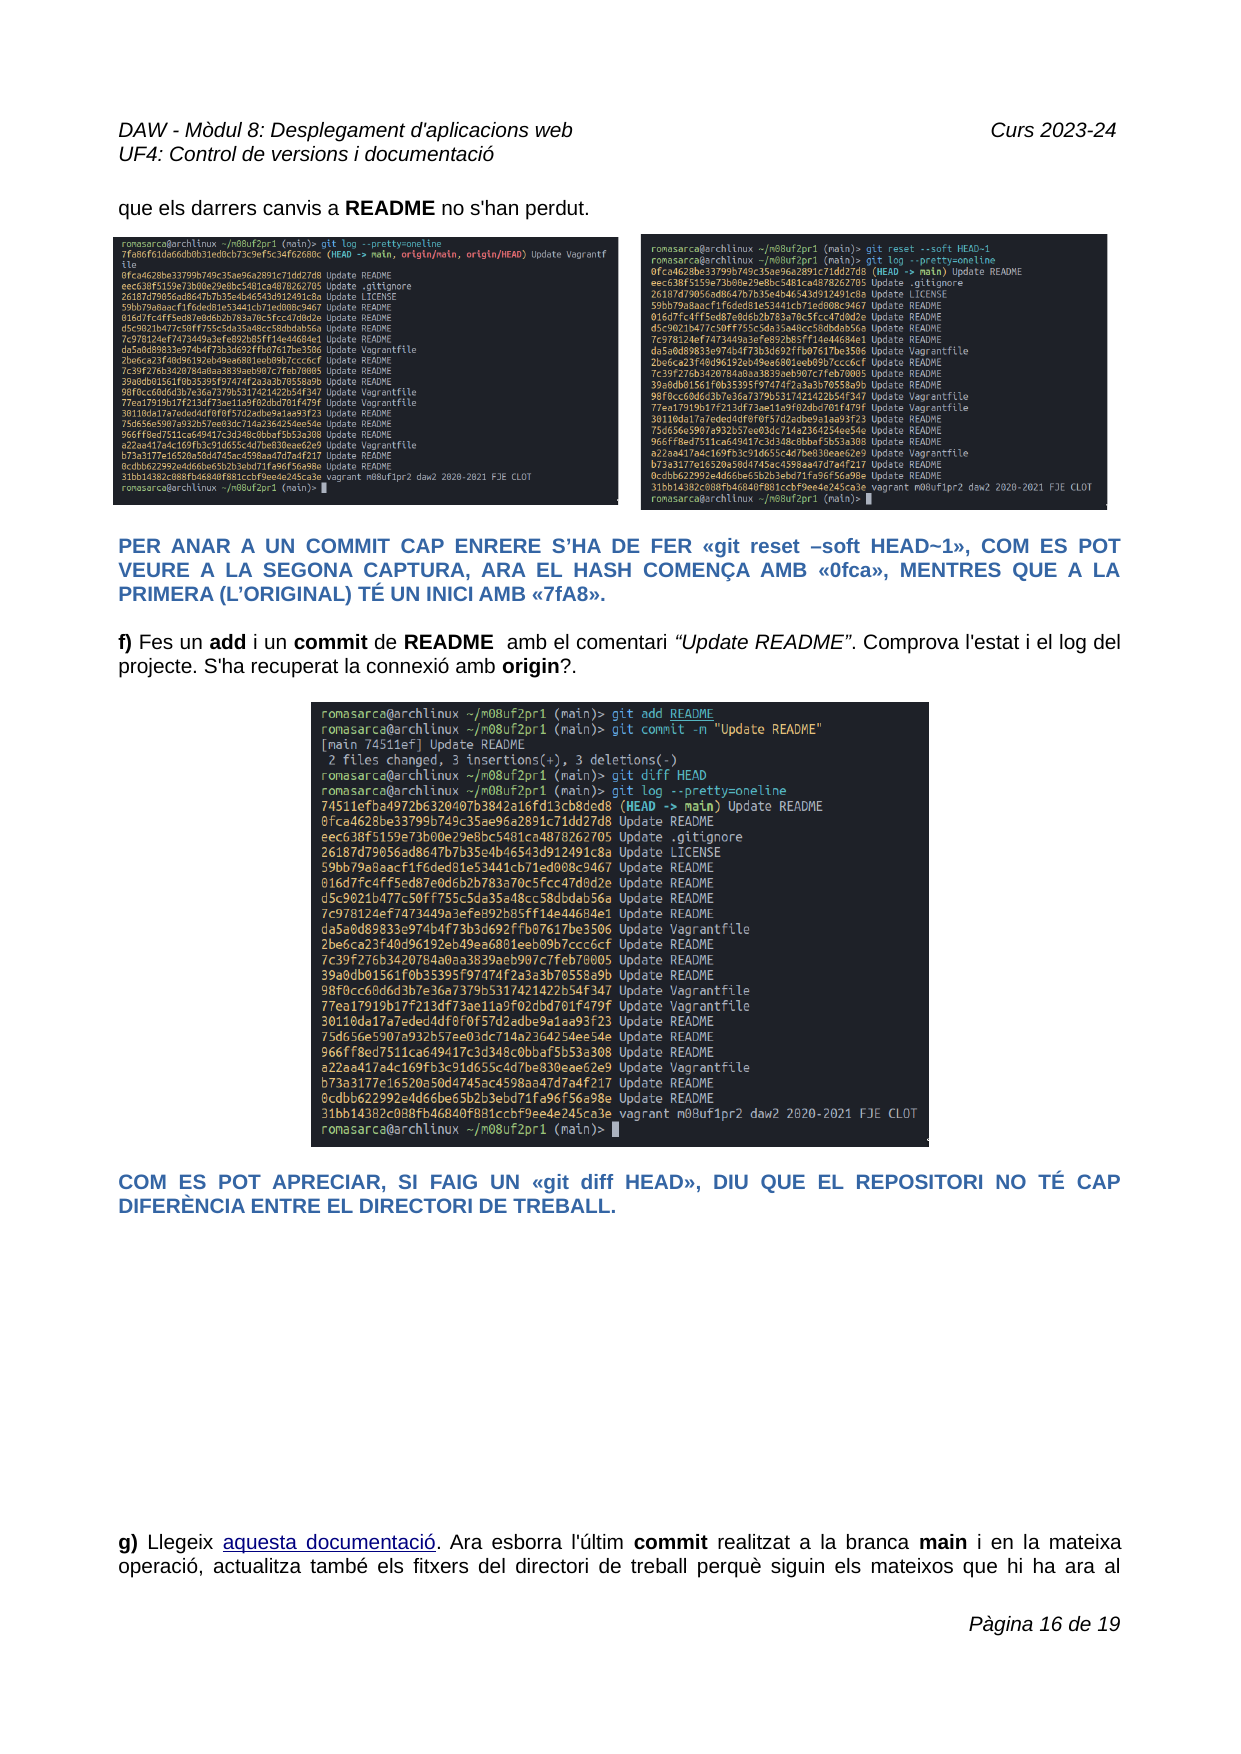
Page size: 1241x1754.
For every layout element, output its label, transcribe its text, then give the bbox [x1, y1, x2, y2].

text que els darrers canvis a README no s'han perdut. [118, 196, 1122, 219]
text PER ANAR A UN COMMIT CAP ENRERE S’HA DE FER «git reset –soft HEAD~1», COM ES POT VEURE A LA SEGONA CAPTURA, ARA EL HASH COMENÇA AMB «0fca», MENTRES QUE A LA PRIMERA (L’ORIGINAL) TÉ UN INICI AMB «7fA8». [118, 534, 1122, 606]
picture [640, 234, 1108, 510]
picture [113, 237, 619, 505]
picture [311, 702, 929, 1147]
text g) Llegeix aquesta documentació. Ara esborra l'últim commit realitzat a la branca main i en la mateixa operació, actualitza també els fitxers del directori de treball perquè siguin els mateixos que hi ha ara al [118, 1529, 1122, 1577]
text COM ES POT APRECIAR, SI FAIG UN «git diff HEAD», DIU QUE EL REPOSITORI NO TÉ CAP DIFERÈNCIA ENTRE EL DIRECTORI DE TREBALL. [118, 1170, 1122, 1218]
text f) Fes un add i un commit de README amb el comentari “Update README”. Comprova l'estat i el log del projecte. S'ha recuperat la connexió amb origin?. [118, 630, 1122, 678]
